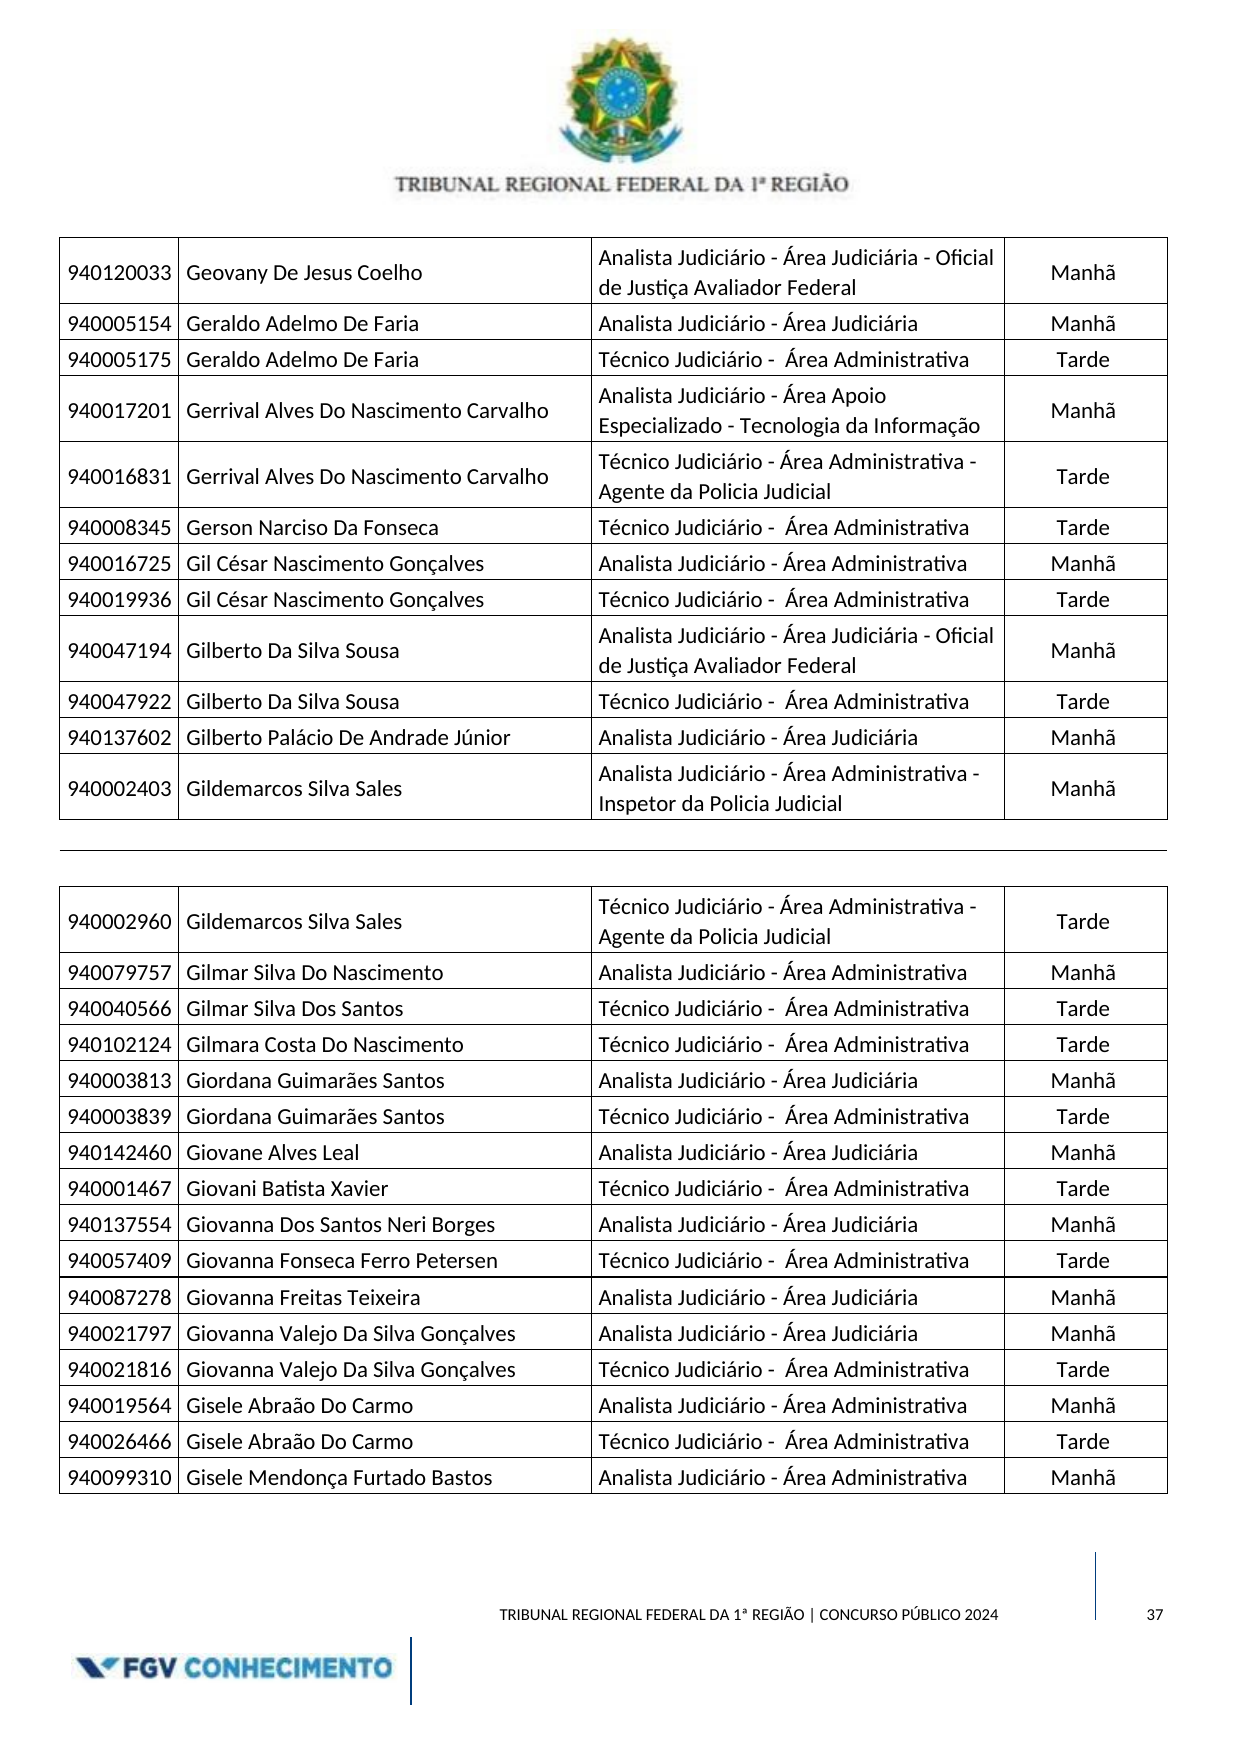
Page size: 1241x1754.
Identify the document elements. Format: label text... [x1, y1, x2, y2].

table_cell Gerrival Alves Do Nascimento Carvalho [179, 376, 591, 441]
table_cell Analista Judiciário - Área Judiciária [592, 1133, 1004, 1168]
table_cell 940102124 [60, 1025, 178, 1060]
table_cell Manhã [1005, 1278, 1167, 1312]
table_cell 940003813 [60, 1061, 178, 1096]
table_cell Técnico Judiciário - Área Administrativa [592, 682, 1004, 717]
table_cell Tarde [1005, 1422, 1167, 1457]
table_cell Giovanna Dos Santos Neri Borges [179, 1205, 591, 1240]
table_cell 940003839 [60, 1097, 178, 1132]
table_cell Giovanna Valejo Da Silva Gonçalves [179, 1350, 591, 1384]
table_cell 940142460 [60, 1133, 178, 1168]
table_cell Técnico Judiciário - Área Administrativa [592, 1097, 1004, 1132]
table_cell Analista Judiciário - Área Administrativa [592, 1386, 1004, 1421]
table_cell Manhã [1005, 376, 1167, 441]
table_cell Gilberto Da Silva Sousa [179, 682, 591, 717]
table_cell 940099310 [60, 1458, 178, 1493]
table_cell Tarde [1005, 1097, 1167, 1132]
table_cell Manhã [1005, 718, 1167, 753]
table_cell Manhã [1005, 1314, 1167, 1348]
table_cell Gil César Nascimento Gonçalves [179, 580, 591, 615]
table_cell 940016725 [60, 544, 178, 579]
table_cell Gil César Nascimento Gonçalves [179, 544, 591, 579]
table_cell Gerrival Alves Do Nascimento Carvalho [179, 442, 591, 507]
table_cell Tarde [1005, 1350, 1167, 1384]
table_cell 940017201 [60, 376, 178, 441]
table_cell Gisele Abraão Do Carmo [179, 1386, 591, 1421]
table_cell 940001467 [60, 1169, 178, 1204]
table_cell Giordana Guimarães Santos [179, 1061, 591, 1096]
table_cell 940019936 [60, 580, 178, 615]
table_cell Tarde [1005, 1025, 1167, 1060]
table_cell Gilmara Costa Do Nascimento [179, 1025, 591, 1060]
table_cell Técnico Judiciário - Área Administrativa [592, 989, 1004, 1024]
table_cell Técnico Judiciário - Área Administrativa [592, 1350, 1004, 1384]
table_cell Tarde [1005, 442, 1167, 507]
table_cell Analista Judiciário - Área Judiciária [592, 1205, 1004, 1240]
table_cell Giordana Guimarães Santos [179, 1097, 591, 1132]
table_cell Técnico Judiciário - Área Administrativa [592, 1241, 1004, 1276]
table_cell 940040566 [60, 989, 178, 1024]
table_cell Técnico Judiciário - Área Administrativa [592, 340, 1004, 375]
table_cell Técnico Judiciário - Área Administrativa [592, 508, 1004, 543]
table_cell Técnico Judiciário - Área Administrativa [592, 1025, 1004, 1060]
table_cell Gisele Mendonça Furtado Bastos [179, 1458, 591, 1493]
table_cell Analista Judiciário - Área Administrativa [592, 1458, 1004, 1493]
table_cell Tarde [1005, 1241, 1167, 1276]
table_cell 940016831 [60, 442, 178, 507]
table_cell Tarde [1005, 887, 1167, 952]
table_cell Geovany De Jesus Coelho [179, 238, 591, 303]
table_cell Analista Judiciário - Área Administrativa - Inspetor da Policia Judicial [592, 754, 1004, 819]
table_cell Gildemarcos Silva Sales [179, 754, 591, 819]
table_cell 940002960 [60, 887, 178, 952]
table_cell Manhã [1005, 1061, 1167, 1096]
table_cell Tarde [1005, 989, 1167, 1024]
table_cell Tarde [1005, 340, 1167, 375]
table_cell Giovanna Valejo Da Silva Gonçalves [179, 1314, 591, 1348]
table_cell Analista Judiciário - Área Administrativa [592, 544, 1004, 579]
table_cell 940008345 [60, 508, 178, 543]
table_cell 940019564 [60, 1386, 178, 1421]
table_cell 940026466 [60, 1422, 178, 1457]
table_cell Técnico Judiciário - Área Administrativa [592, 1169, 1004, 1204]
table_cell Giovanna Freitas Teixeira [179, 1278, 591, 1312]
table_cell Manhã [1005, 1133, 1167, 1168]
table_cell 940137602 [60, 718, 178, 753]
table_cell Analista Judiciário - Área Judiciária [592, 1314, 1004, 1348]
table_cell Manhã [1005, 1458, 1167, 1493]
table_cell Manhã [1005, 544, 1167, 579]
table_cell Técnico Judiciário - Área Administrativa - Agente da Policia Judicial [592, 887, 1004, 952]
table_cell 940005175 [60, 340, 178, 375]
table_cell 940021797 [60, 1314, 178, 1348]
table_cell Gisele Abraão Do Carmo [179, 1422, 591, 1457]
table_cell Técnico Judiciário - Área Administrativa [592, 1422, 1004, 1457]
table_cell Manhã [1005, 1205, 1167, 1240]
table_cell Gilmar Silva Do Nascimento [179, 953, 591, 988]
table_cell Manhã [1005, 953, 1167, 988]
table_cell Manhã [1005, 1386, 1167, 1421]
table_cell Analista Judiciário - Área Judiciária [592, 304, 1004, 339]
table_cell Analista Judiciário - Área Judiciária - Oficial de Justiça Avaliador Federal [592, 616, 1004, 681]
table_cell Técnico Judiciário - Área Administrativa - Agente da Policia Judicial [592, 442, 1004, 507]
table_cell 940047194 [60, 616, 178, 681]
table_cell 940047922 [60, 682, 178, 717]
table_cell Analista Judiciário - Área Administrativa [592, 953, 1004, 988]
table_cell Gerson Narciso Da Fonseca [179, 508, 591, 543]
table_cell 940137554 [60, 1205, 178, 1240]
table_cell Tarde [1005, 508, 1167, 543]
table_cell Analista Judiciário - Área Judiciária [592, 1061, 1004, 1096]
table_cell 940005154 [60, 304, 178, 339]
table_cell 940021816 [60, 1350, 178, 1384]
table_cell 940120033 [60, 238, 178, 303]
table_cell Manhã [1005, 616, 1167, 681]
table_cell Tarde [1005, 682, 1167, 717]
table_cell Analista Judiciário - Área Apoio Especializado - Tecnologia da Informação [592, 376, 1004, 441]
table_cell Manhã [1005, 304, 1167, 339]
table_cell Giovanna Fonseca Ferro Petersen [179, 1241, 591, 1276]
table_cell Tarde [1005, 580, 1167, 615]
table_header Turno de Prova [1005, 851, 1167, 886]
table_cell 940057409 [60, 1241, 178, 1276]
table_cell Gildemarcos Silva Sales [179, 887, 591, 952]
table_cell Giovane Alves Leal [179, 1133, 591, 1168]
table_cell Técnico Judiciário - Área Administrativa [592, 580, 1004, 615]
table_cell 940002403 [60, 754, 178, 819]
table_header Cargo [591, 851, 1004, 886]
table_cell Gilberto Palácio De Andrade Júnior [179, 718, 591, 753]
table_cell 940087278 [60, 1278, 178, 1312]
table_cell Gilberto Da Silva Sousa [179, 616, 591, 681]
table_cell Gilmar Silva Dos Santos [179, 989, 591, 1024]
table_cell Manhã [1005, 754, 1167, 819]
table_cell Manhã [1005, 238, 1167, 303]
table_header Inscrição Nome [60, 851, 591, 886]
table_cell Geraldo Adelmo De Faria [179, 304, 591, 339]
table_cell Analista Judiciário - Área Judiciária [592, 718, 1004, 753]
table_cell Analista Judiciário - Área Judiciária - Oficial de Justiça Avaliador Federal [592, 238, 1004, 303]
table_cell 940079757 [60, 953, 178, 988]
table_cell Giovani Batista Xavier [179, 1169, 591, 1204]
table_cell Analista Judiciário - Área Judiciária [592, 1278, 1004, 1312]
table_cell Geraldo Adelmo De Faria [179, 340, 591, 375]
table_cell Tarde [1005, 1169, 1167, 1204]
